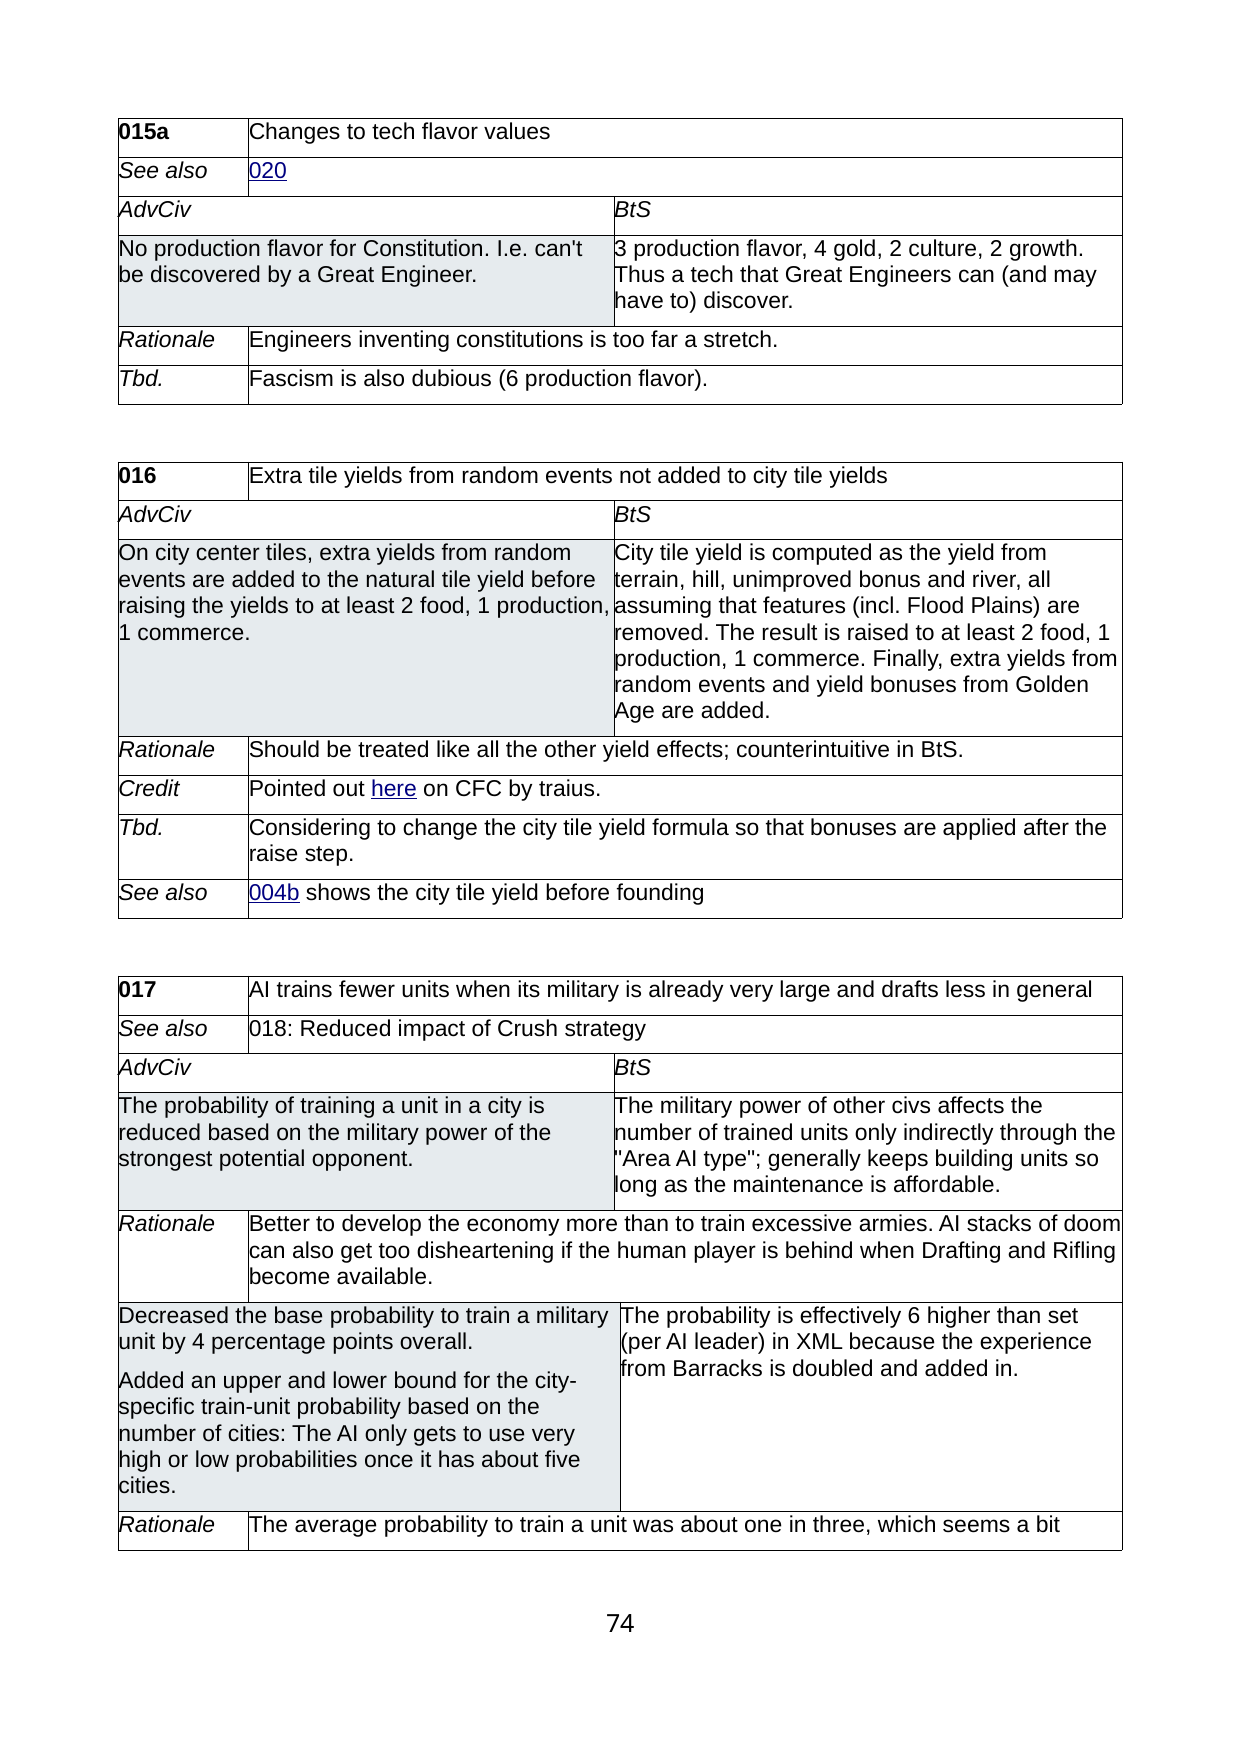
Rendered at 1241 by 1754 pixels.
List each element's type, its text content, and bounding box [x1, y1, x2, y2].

table_cell Considering to change the city tile yield formula so that bonuses are applied after the raise step. [249, 815, 1122, 879]
table_cell Credit [119, 776, 248, 814]
table_cell City tile yield is computed as the yield from terrain, hill, unimproved bonus and river, all assuming that features (incl. Flood Plains) are removed. The result is raised to at least 2 food, 1 production, 1 commerce. Finally, extra yields from random events and yield bonuses from Golden Age are added. [615, 540, 1122, 736]
table_cell AdvCiv [119, 197, 614, 235]
table_cell Should be treated like all the other yield effects; counterintuitive in BtS. [249, 737, 1122, 775]
table_cell 020 [249, 158, 1122, 196]
table_cell Tbd. [119, 366, 248, 404]
table_cell Better to develop the economy more than to train excessive armies. AI stacks of doom can also get too disheartening if the human player is behind when Drafting and Rifling become available. [249, 1211, 1122, 1302]
table_cell Pointed out here on CFC by traius. [249, 776, 1122, 814]
table_cell AdvCiv [119, 1054, 614, 1092]
table_cell Rationale [119, 737, 248, 775]
table_cell On city center tiles, extra yields from random events are added to the natural tile yield before raising the yields to at least 2 food, 1 production, 1 commerce. [119, 540, 614, 736]
table_cell 018: Reduced impact of Crush strategy [249, 1016, 1122, 1053]
table_cell No production flavor for Constitution. I.e. can't be discovered by a Great Engineer. [119, 236, 614, 326]
table_cell Engineers inventing constitutions is too far a stretch. [249, 327, 1122, 365]
table_cell Rationale [119, 327, 248, 365]
table_cell Rationale [119, 1512, 248, 1550]
table_cell Rationale [119, 1211, 248, 1302]
table_cell BtS [615, 197, 1122, 235]
table_cell Changes to tech flavor values [249, 119, 1122, 157]
table_cell 3 production flavor, 4 gold, 2 culture, 2 growth. Thus a tech that Great Engineers can (and may have to) discover. [615, 236, 1122, 326]
table_cell The military power of other civs affects the number of trained units only indirectly through the "Area AI type"; generally keeps building units so long as the maintenance is affordable. [615, 1093, 1122, 1210]
table_header 016 [119, 463, 248, 500]
table_header 017 [119, 977, 248, 1014]
table_cell See also [119, 880, 248, 918]
table_cell 004b shows the city tile yield before founding [249, 880, 1122, 918]
table_cell The average probability to train a unit was about one in three, which seems a bit [249, 1512, 1122, 1550]
table_cell The probability of training a unit in a city is reduced based on the military power of the strongest potential opponent. [119, 1093, 614, 1210]
table_header Extra tile yields from random events not added to city tile yields [249, 463, 1122, 500]
table_cell The probability is effectively 6 higher than set (per AI leader) in XML because the experience from Barracks is doubled and added in. [621, 1303, 1122, 1511]
table_cell AdvCiv [119, 501, 614, 539]
table_cell BtS [615, 501, 1122, 539]
table_cell Decreased the base probability to train a military unit by 4 percentage points overall. Added an upper and lower bound for the city-specific train-unit probability based on the number of cities: The AI only gets to use very high or low probabilities once it has about five cities. [119, 1303, 620, 1511]
table_cell See also [119, 1016, 248, 1053]
table_cell BtS [615, 1054, 1122, 1092]
table_header AI trains fewer units when its military is already very large and drafts less in general [249, 977, 1122, 1014]
table_cell See also [119, 158, 248, 196]
table_cell 015a [119, 119, 248, 157]
table_cell Fascism is also dubious (6 production flavor). [249, 366, 1122, 404]
table_cell Tbd. [119, 815, 248, 879]
